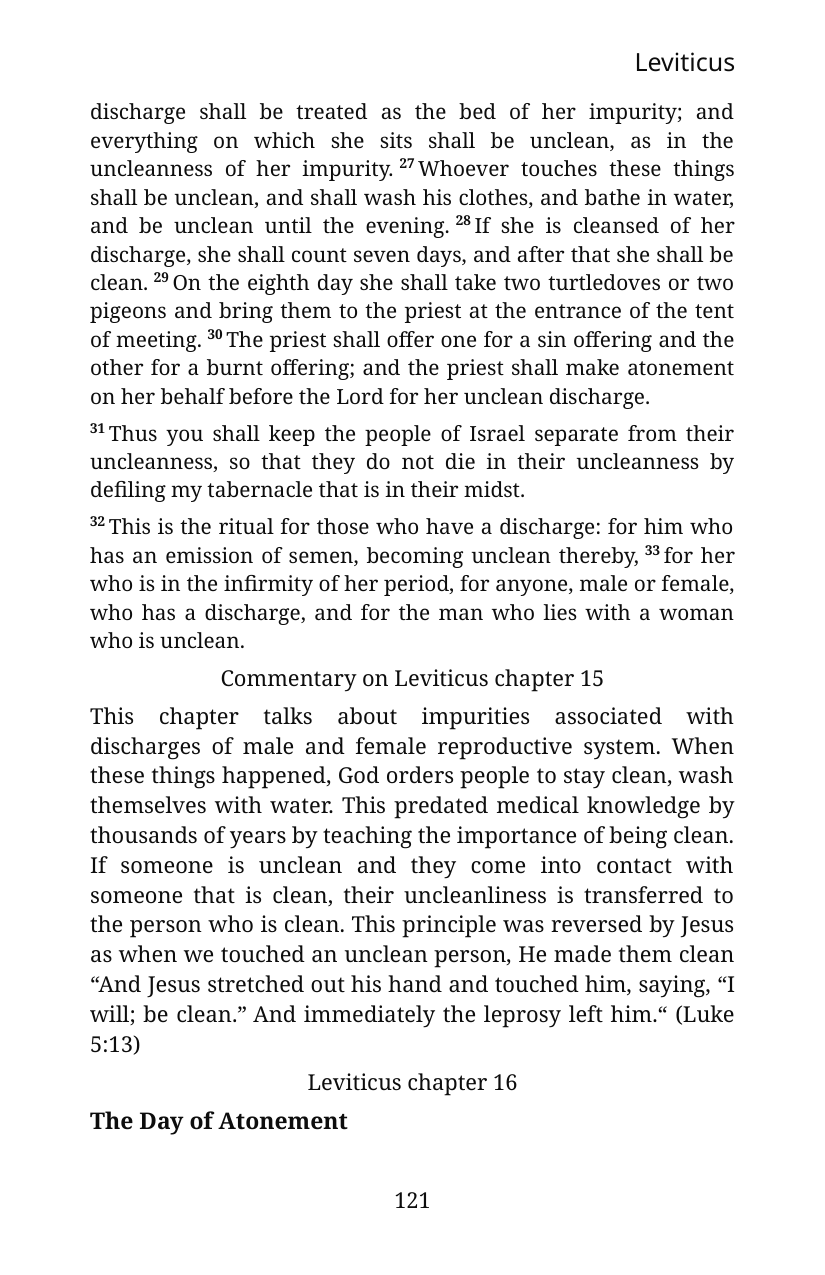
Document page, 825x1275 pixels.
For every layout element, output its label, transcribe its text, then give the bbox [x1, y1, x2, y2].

text The Day of Atonement [90, 1105, 735, 1136]
text 31 Thus you shall keep the people of Israel separate from their uncleanness, so that they do not die in their uncleanness by defiling my tabernacle that is in their midst. [90, 419, 735, 504]
text This chapter talks about impurities associated with discharges of male and female reproductive system. When these things happened, God orders people to stay clean, wash themselves with water. This predated medical knowledge by thousands of years by teaching the importance of being clean. If someone is unclean and they come into contact with someone that is clean, their uncleanliness is transferred to the person who is clean. This principle was reversed by Jesus as when we touched an unclean person, He made them clean “And Jesus stretched out his hand and touched him, saying, “I will; be clean.” And immediately the leprosy left him.“ (Luke 5:13) [90, 701, 735, 1058]
text Commentary on Leviticus chapter 15 [90, 663, 735, 693]
text discharge shall be treated as the bed of her impurity; and everything on which she sits shall be unclean, as in the uncleanness of her impurity. 27 Whoever touches these things shall be unclean, and shall wash his clothes, and bathe in water, and be unclean until the evening. 28 If she is cleansed of her discharge, she shall count seven days, and after that she shall be clean. 29 On the eighth day she shall take two turtledoves or two pigeons and bring them to the priest at the entrance of the tent of meeting. 30 The priest shall offer one for a sin offering and the other for a burnt offering; and the priest shall make atonement on her behalf before the Lord for her unclean discharge. [90, 97, 735, 410]
text 32 This is the ritual for those who have a discharge: for him who has an emission of semen, becoming unclean thereby, 33 for her who is in the infirmity of her period, for anyone, male or female, who has a discharge, and for the man who lies with a woman who is unclean. [90, 512, 735, 654]
text Leviticus chapter 16 [90, 1067, 735, 1097]
